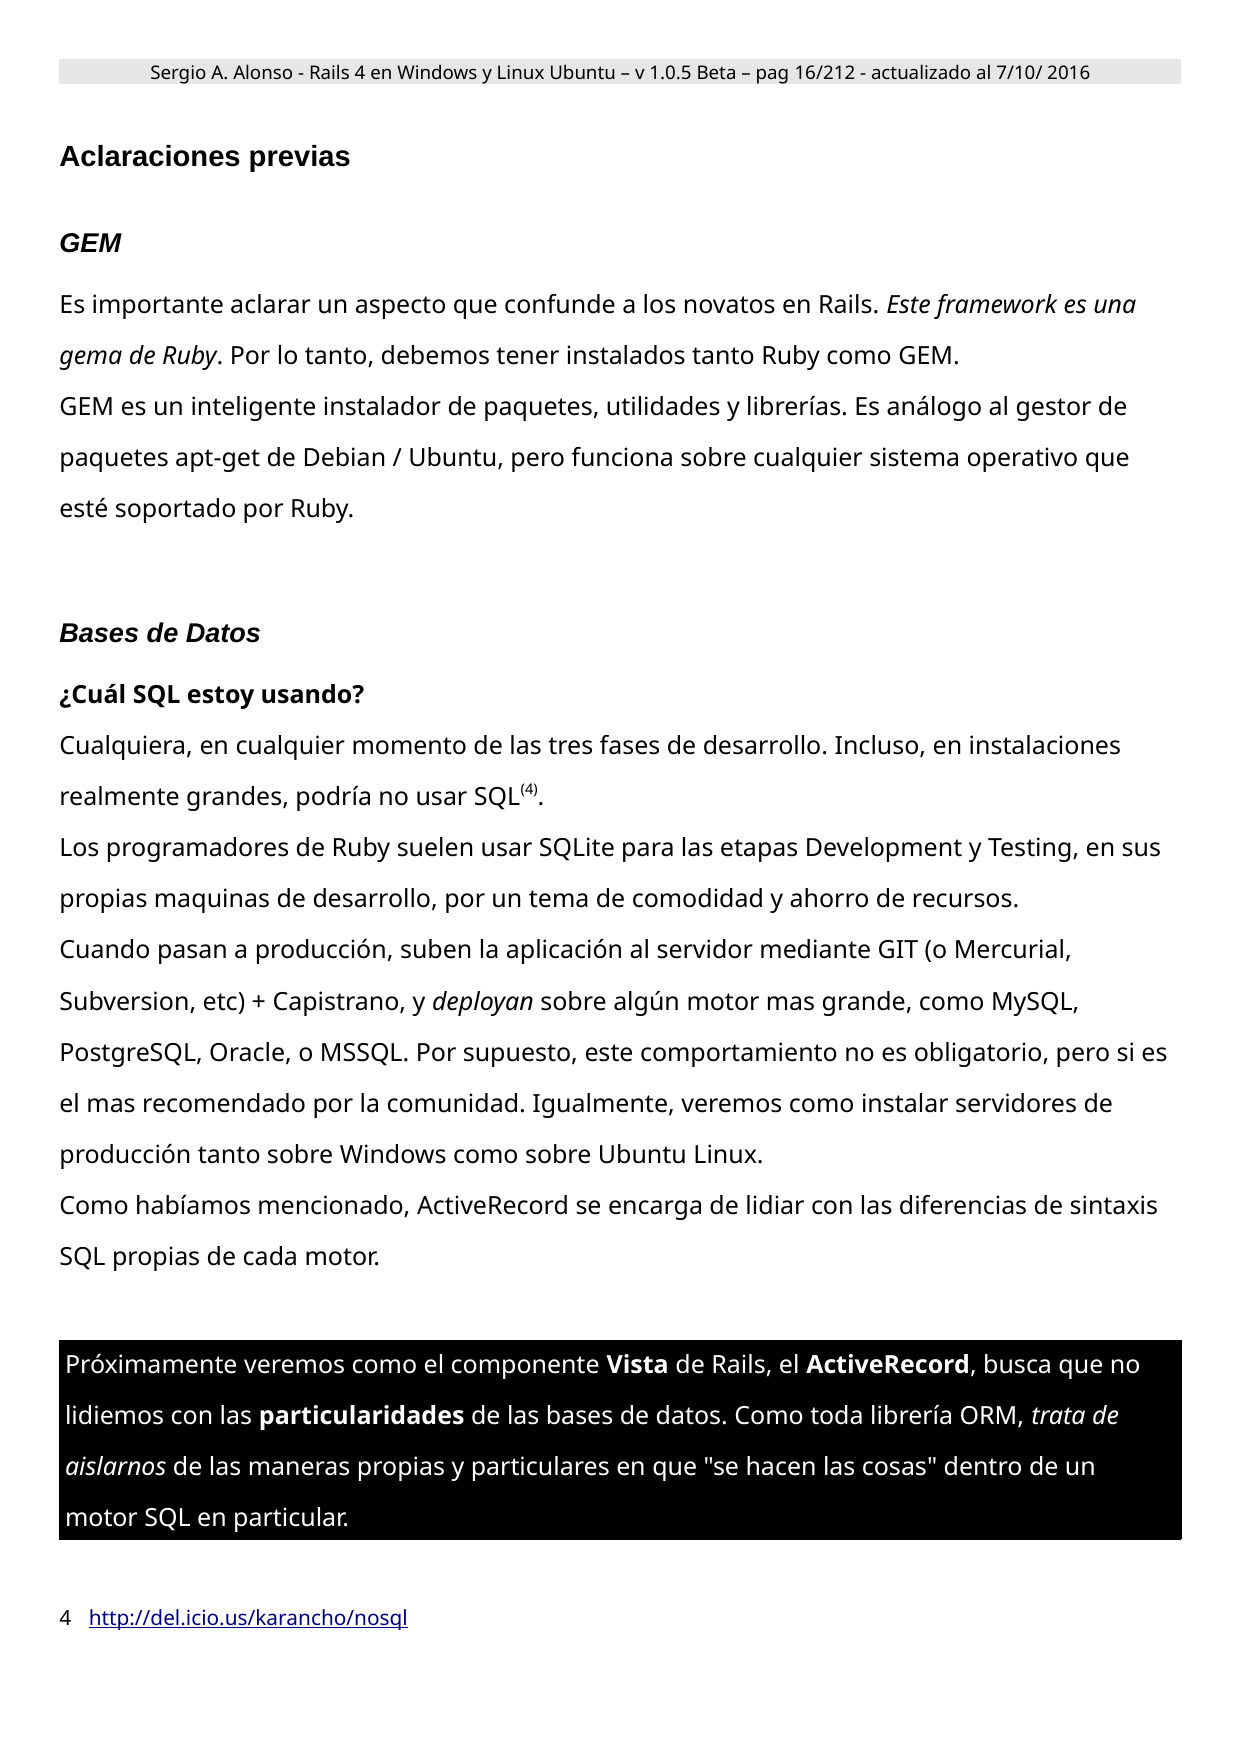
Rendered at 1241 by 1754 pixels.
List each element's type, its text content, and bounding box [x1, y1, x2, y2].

text Cuando pasan a producción, suben la aplicación al servidor mediante GIT (o Mercurial, Subversion, etc) + Capistrano, y deployan sobre algún motor mas grande, como MySQL, PostgreSQL, Oracle, o MSSQL. Por supuesto, este comportamiento no es obligatorio, pero si es el mas recomendado por la comunidad. Igualmente, veremos como instalar servidores de producción tanto sobre Windows como sobre Ubuntu Linux. [59, 932, 1181, 1170]
text Es importante aclarar un aspecto que confunde a los novatos en Rails. Este framework es una gema de Ruby. Por lo tanto, debemos tener instalados tanto Ruby como GEM. [59, 286, 1181, 371]
text Cualquiera, en cualquier momento de las tres fases de desarrollo. Incluso, en instalaciones realmente grandes, podría no usar SQL(). [59, 728, 1181, 813]
text Como habíamos mencionado, ActiveRecord se encarga de lidiar con las diferencias de sintaxis SQL propias de cada motor. [59, 1187, 1181, 1272]
text GEM es un inteligente instalador de paquetes, utilidades y librerías. Es análogo al gestor de paquetes apt-get de Debian / Ubuntu, pero funciona sobre cualquier sistema operativo que esté soportado por Ruby. [59, 388, 1181, 524]
subtitle Aclaraciones previas [59, 139, 1181, 173]
table_header Próximamente veremos como el componente Vista de Rails, el ActiveRecord, busca que no lidiemos con las particularidades de las bases de datos. Como toda librería ORM, trata de aislarnos de las maneras propias y particulares en que "se hacen las cosas" dentro de un motor SQL en particular. [60, 1341, 1181, 1539]
subtitle GEM [59, 227, 1181, 258]
text Los programadores de Ruby suelen usar SQLite para las etapas Development y Testing, en sus propias maquinas de desarrollo, por un tema de comodidad y ahorro de recursos. [59, 830, 1181, 915]
text ¿Cuál SQL estoy usando? [59, 677, 1181, 711]
subtitle Bases de Datos [59, 617, 1181, 649]
text http://del.icio.us/karancho/nosql [59, 1603, 1181, 1631]
